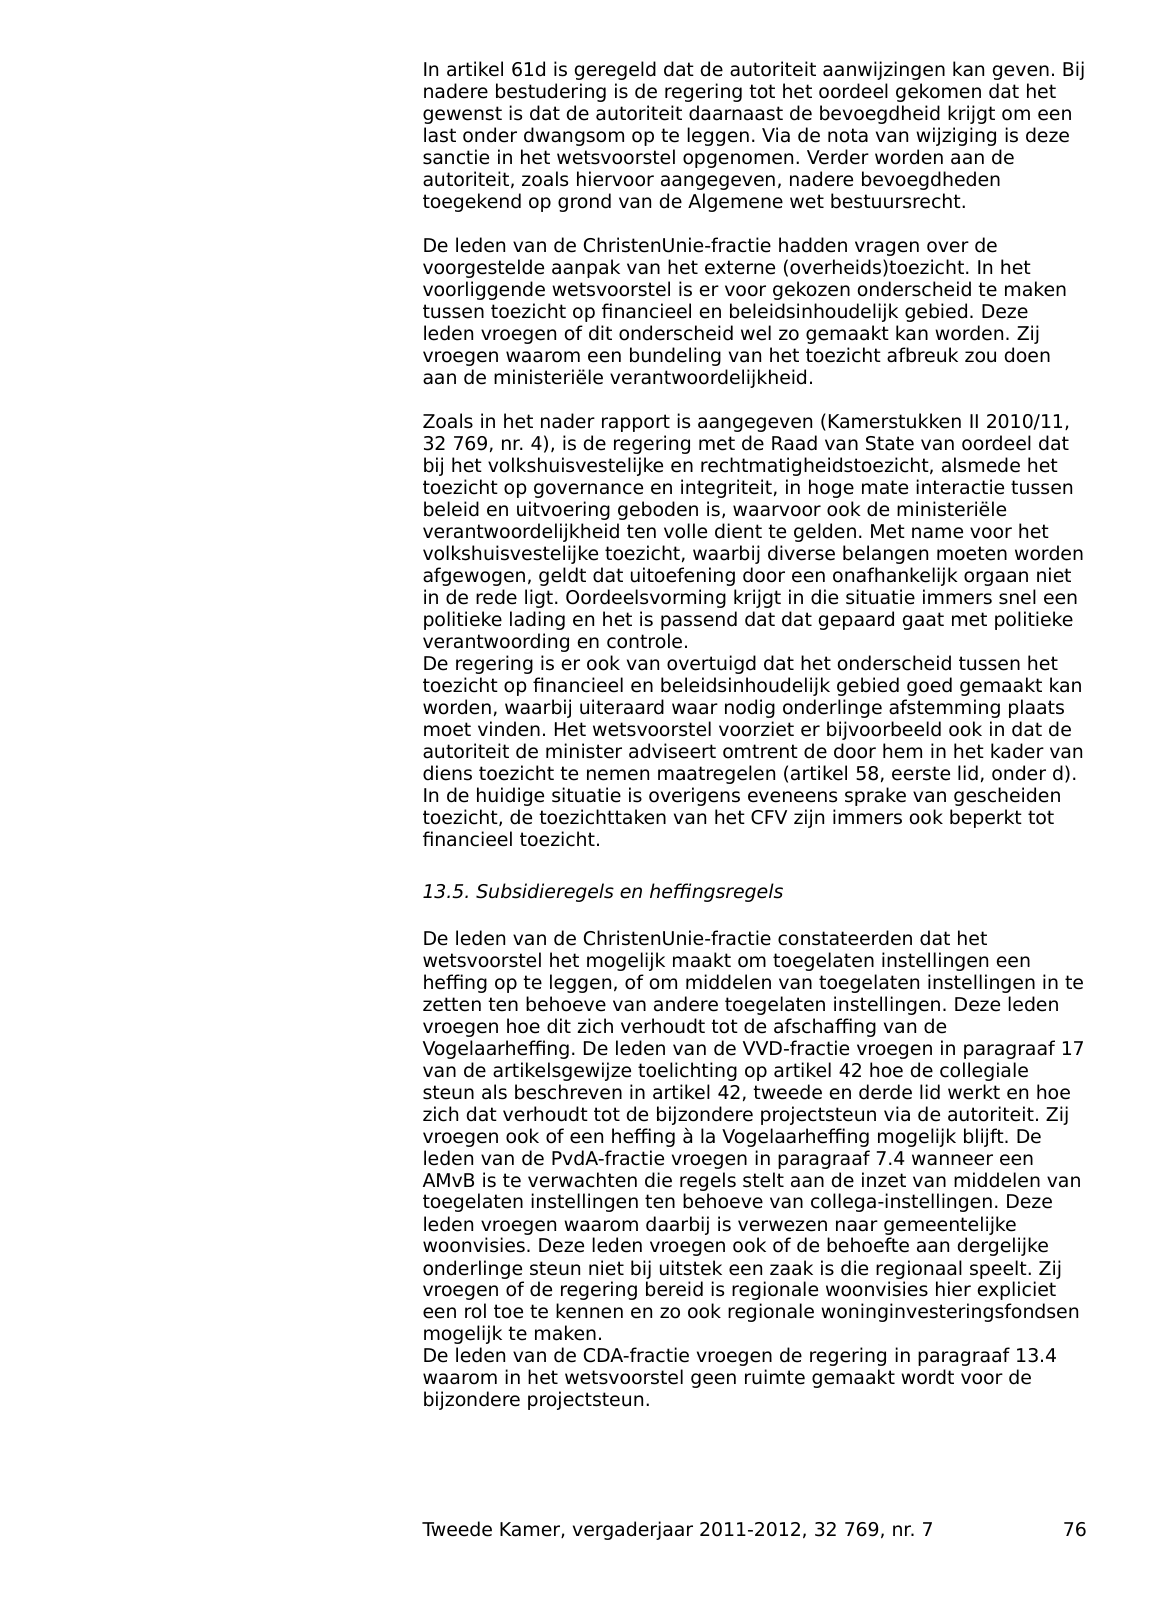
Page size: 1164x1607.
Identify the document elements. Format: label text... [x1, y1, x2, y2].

text In artikel 61d is geregeld dat de autoriteit aanwijzingen kan geven. Bij nadere bestudering is de regering tot het oordeel gekomen dat het gewenst is dat de autoriteit daarnaast de bevoegdheid krijgt om een last onder dwangsom op te leggen. Via de nota van wijziging is deze sanctie in het wetsvoorstel opgenomen. Verder worden aan de autoriteit, zoals hiervoor aangegeven, nadere bevoegdheden toegekend op grond van de Algemene wet bestuursrecht. [422, 59, 1087, 213]
text De leden van de CDA-fractie vroegen de regering in paragraaf 13.4 waarom in het wetsvoorstel geen ruimte gemaakt wordt voor de bijzondere projectsteun. [422, 1345, 1087, 1411]
subtitle 13.5. Subsidieregels en heffingsregels [422, 881, 1087, 903]
text De leden van de ChristenUnie-fractie hadden vragen over de voorgestelde aanpak van het externe (overheids)toezicht. In het voorliggende wetsvoorstel is er voor gekozen onderscheid te maken tussen toezicht op financieel en beleidsinhoudelijk gebied. Deze leden vroegen of dit onderscheid wel zo gemaakt kan worden. Zij vroegen waarom een bundeling van het toezicht afbreuk zou doen aan de ministeriële verantwoordelijkheid. [422, 235, 1087, 389]
text De regering is er ook van overtuigd dat het onderscheid tussen het toezicht op financieel en beleidsinhoudelijk gebied goed gemaakt kan worden, waarbij uiteraard waar nodig onderlinge afstemming plaats moet vinden. Het wetsvoorstel voorziet er bijvoorbeeld ook in dat de autoriteit de minister adviseert omtrent de door hem in het kader van diens toezicht te nemen maatregelen (artikel 58, eerste lid, onder d). In de huidige situatie is overigens eveneens sprake van gescheiden toezicht, de toezichttaken van het CFV zijn immers ook beperkt tot financieel toezicht. [422, 653, 1087, 851]
text De leden van de ChristenUnie-fractie constateerden dat het wetsvoorstel het mogelijk maakt om toegelaten instellingen een heffing op te leggen, of om middelen van toegelaten instellingen in te zetten ten behoeve van andere toegelaten instellingen. Deze leden vroegen hoe dit zich verhoudt tot de afschaffing van de Vogelaarheffing. De leden van de VVD-fractie vroegen in paragraaf 17 van de artikelsgewijze toelichting op artikel 42 hoe de collegiale steun als beschreven in artikel 42, tweede en derde lid werkt en hoe zich dat verhoudt tot de bijzondere projectsteun via de autoriteit. Zij vroegen ook of een heffing à la Vogelaarheffing mogelijk blijft. De leden van de PvdA-fractie vroegen in paragraaf 7.4 wanneer een AMvB is te verwachten die regels stelt aan de inzet van middelen van toegelaten instellingen ten behoeve van collega-instellingen. Deze leden vroegen waarom daarbij is verwezen naar gemeentelijke woonvisies. Deze leden vroegen ook of de behoefte aan dergelijke onderlinge steun niet bij uitstek een zaak is die regionaal speelt. Zij vroegen of de regering bereid is regionale woonvisies hier expliciet een rol toe te kennen en zo ook regionale woninginvesteringsfondsen mogelijk te maken. [422, 928, 1087, 1345]
text Zoals in het nader rapport is aangegeven (Kamerstukken II 2010/11, 32 769, nr. 4), is de regering met de Raad van State van oordeel dat bij het volkshuisvestelijke en rechtmatigheidstoezicht, alsmede het toezicht op governance en integriteit, in hoge mate interactie tussen beleid en uitvoering geboden is, waarvoor ook de ministeriële verantwoordelijkheid ten volle dient te gelden. Met name voor het volkshuisvestelijke toezicht, waarbij diverse belangen moeten worden afgewogen, geldt dat uitoefening door een onafhankelijk orgaan niet in de rede ligt. Oordeelsvorming krijgt in die situatie immers snel een politieke lading en het is passend dat dat gepaard gaat met politieke verantwoording en controle. [422, 411, 1087, 653]
